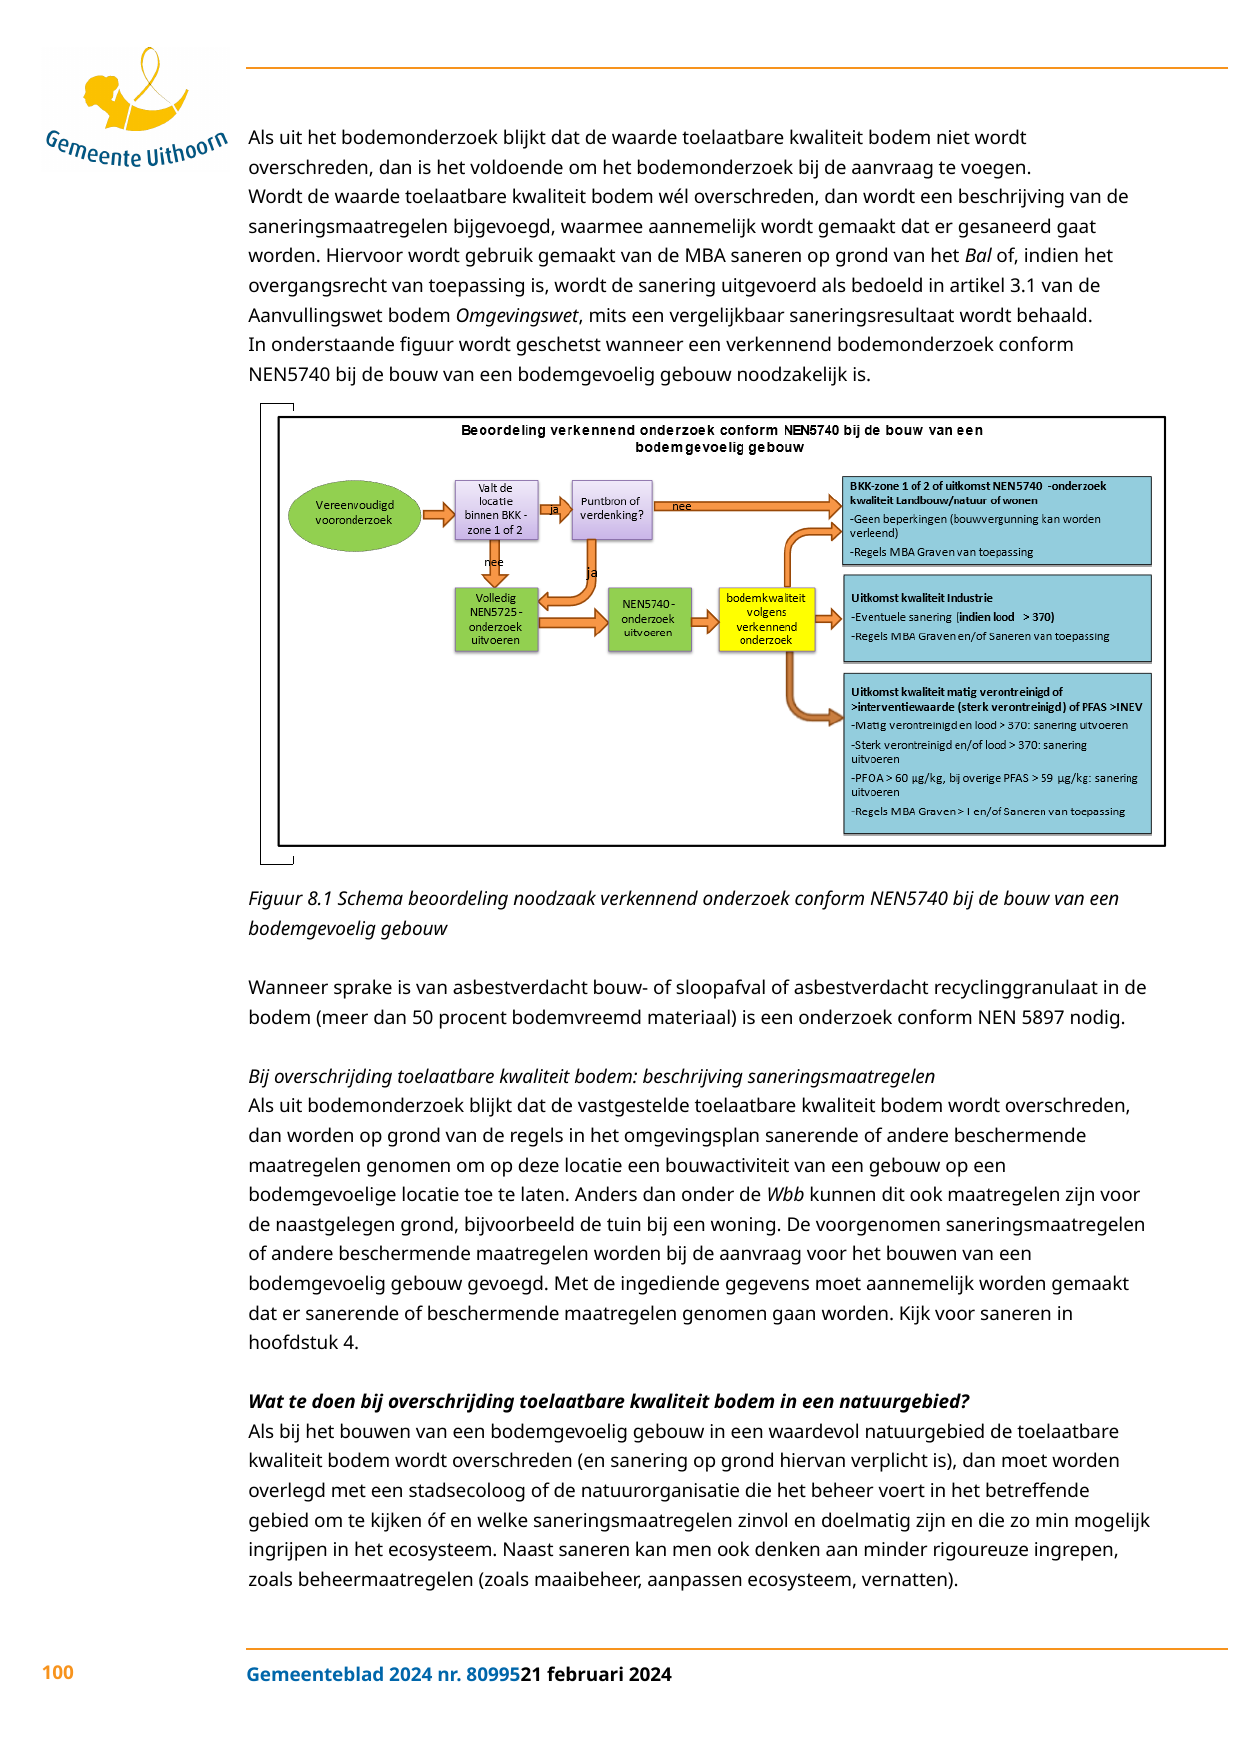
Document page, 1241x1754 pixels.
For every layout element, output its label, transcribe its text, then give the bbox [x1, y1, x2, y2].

text Als bij het bouwen van een bodemgevoelig gebouw in een waardevol natuurgebied de toelaatbare kwaliteit bodem wordt overschreden (en sanering op grond hiervan verplicht is), dan moet worden overlegd met een stadsecoloog of de natuurorganisatie die het beheer voert in het betreffende gebied om te kijken óf en welke saneringsmaatregelen zinvol en doelmatig zijn en die zo min mogelijk ingrijpen in het ecosysteem. Naast saneren kan men ook denken aan minder rigoureuze ingrepen, zoals beheermaatregelen (zoals maaibeheer, aanpassen ecosysteem, vernatten). [248, 1418, 1152, 1592]
picture [41, 47, 231, 172]
text Als uit bodemonderzoek blijkt dat de vastgestelde toelaatbare kwaliteit bodem wordt overschreden, dan worden op grond van de regels in het omgevingsplan sanerende of andere beschermende maatregelen genomen om op deze locatie een bouwactiviteit van een gebouw op een bodemgevoelige locatie toe te laten. Anders dan onder de Wbb kunnen dit ook maatregelen zijn voor de naastgelegen grond, bijvoorbeeld de tuin bij een woning. De voorgenomen saneringsmaatregelen of andere beschermende maatregelen worden bij de aanvraag voor het bouwen van een bodemgevoelig gebouw gevoegd. Met de ingediende gegevens moet aannemelijk worden gemaakt dat er sanerende of beschermende maatregelen genomen gaan worden. Kijk voor saneren in hoofdstuk 4. [248, 1093, 1152, 1355]
text Wat te doen bij overschrijding toelaatbare kwaliteit bodem in een natuurgebied? [248, 1388, 1152, 1414]
text Als uit het bodemonderzoek blijkt dat de waarde toelaatbare kwaliteit bodem niet wordt overschreden, dan is het voldoende om het bodemonderzoek bij de aanvraag te voegen. [248, 124, 1152, 180]
text Wanneer sprake is van asbestverdacht bouw- of sloopafval of asbestverdacht recyclinggranulaat in de bodem (meer dan 50 procent bodemvreemd materiaal) is een onderzoek conform NEN 5897 nodig. [248, 974, 1152, 1029]
text Bij overschrijding toelaatbare kwaliteit bodem: beschrijving saneringsmaatregelen [248, 1063, 1152, 1089]
text Wordt de waarde toelaatbare kwaliteit bodem wél overschreden, dan wordt een beschrijving van de saneringsmaatregelen bijgevoegd, waarmee aannemelijk wordt gemaakt dat er gesaneerd gaat worden. Hiervoor wordt gebruik gemaakt van de MBA saneren op grond van het Bal of, indien het overgangsrecht van toepassing is, wordt de sanering uitgevoerd als bedoeld in artikel 3.1 van de Aanvullingswet bodem Omgevingswet, mits een vergelijkbaar saneringsresultaat wordt behaald. [248, 183, 1152, 328]
text In onderstaande figuur wordt geschetst wanneer een verkennend bodemonderzoek conform NEN5740 bij de bouw van een bodemgevoelig gebouw noodzakelijk is. [248, 331, 1152, 387]
picture [268, 411, 1173, 856]
text Figuur 8.1 Schema beoordeling noodzaak verkennend onderzoek conform NEN5740 bij de bouw van een bodemgevoelig gebouw [248, 886, 1152, 941]
